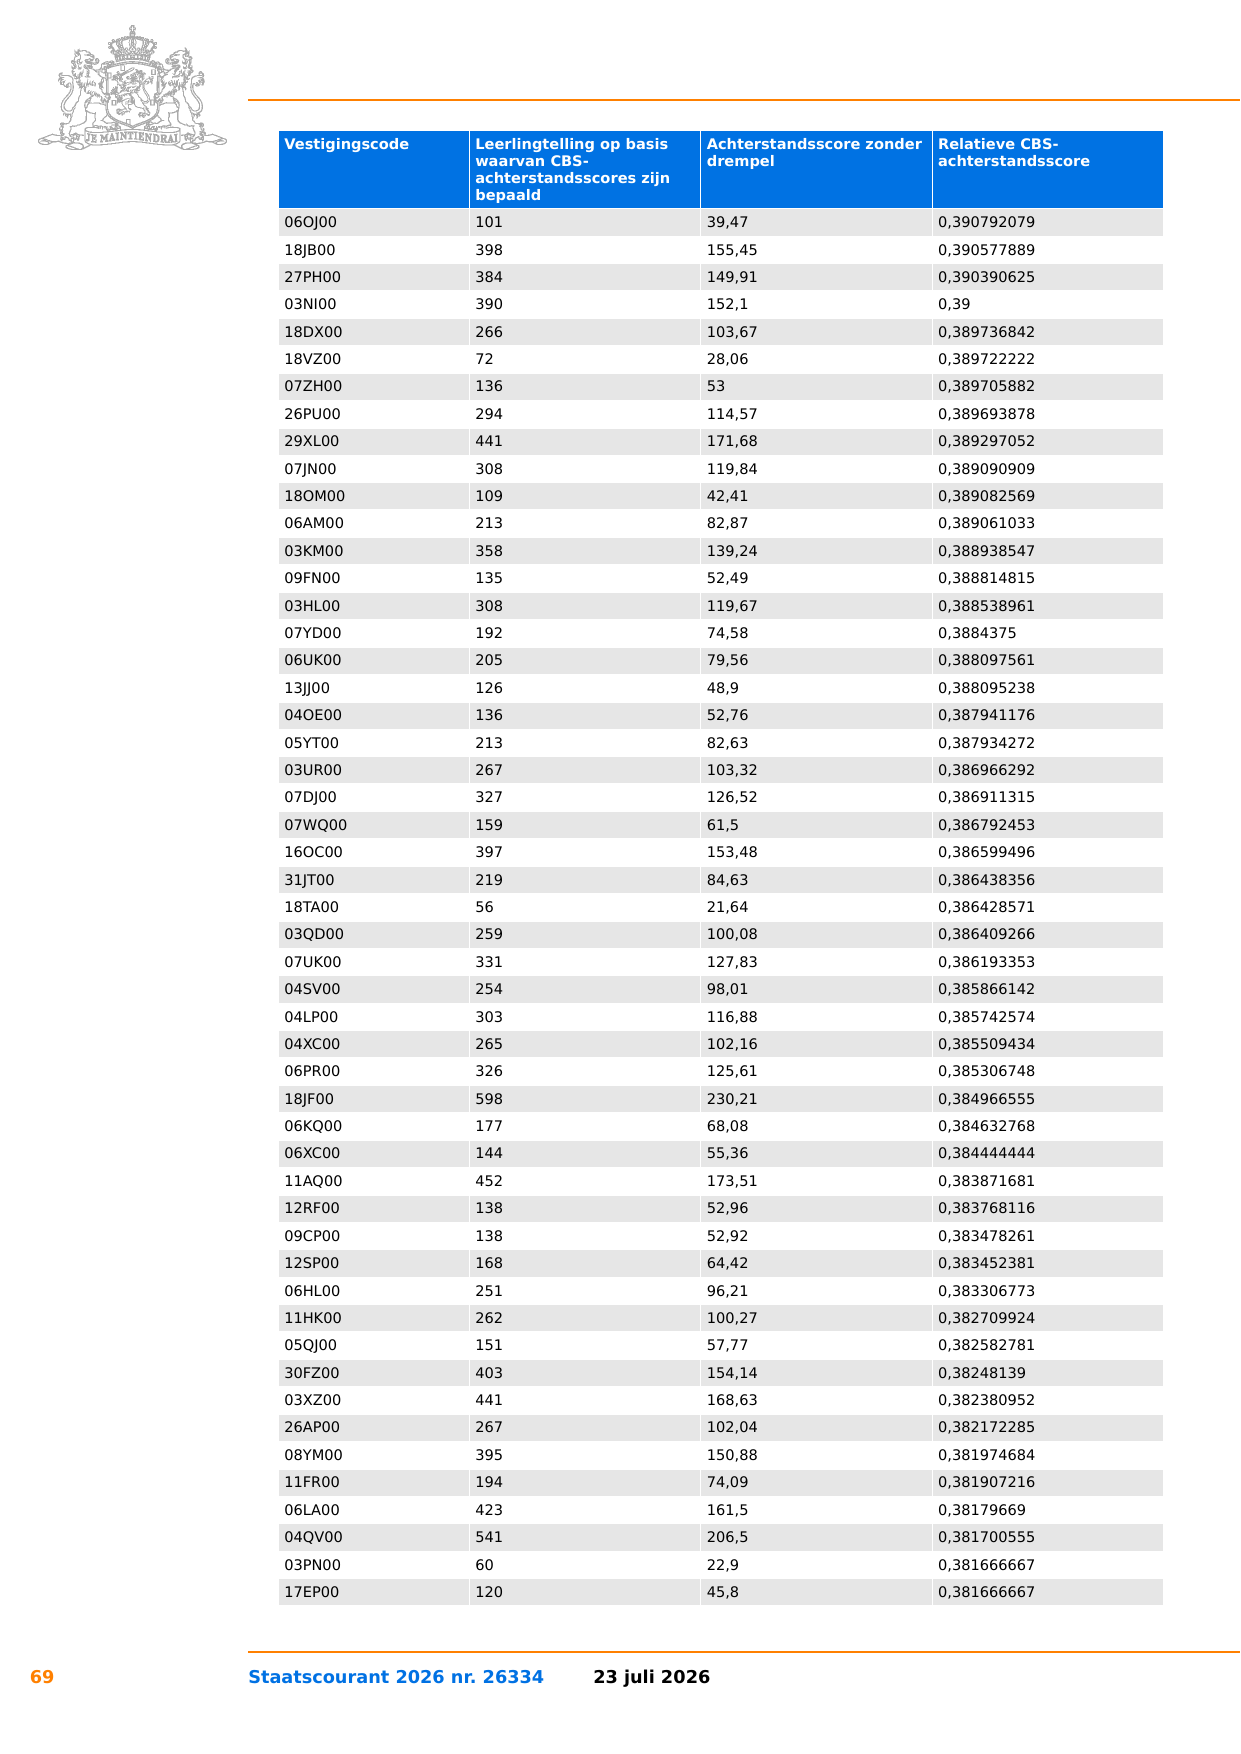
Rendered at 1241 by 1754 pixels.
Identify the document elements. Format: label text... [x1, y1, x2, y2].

table_cell 18OM00 [279, 483, 469, 509]
table_cell 04QV00 [279, 1524, 469, 1551]
table_cell 397 [470, 839, 700, 866]
table_cell 126 [470, 675, 700, 701]
table_cell 384 [470, 264, 700, 290]
table_cell 0,390390625 [933, 264, 1163, 290]
table_cell 331 [470, 949, 700, 975]
table_header Achterstandsscore zonder drempel [701, 131, 932, 208]
table_cell 61,5 [701, 812, 932, 838]
table_cell 0,38179669 [933, 1497, 1163, 1523]
table_cell 0,390792079 [933, 209, 1163, 236]
table_cell 18VZ00 [279, 346, 469, 373]
table_cell 213 [470, 730, 700, 756]
table_cell 0,383768116 [933, 1196, 1163, 1222]
table_cell 0,388814815 [933, 565, 1163, 592]
table_cell 18TA00 [279, 894, 469, 921]
table_cell 0,383478261 [933, 1223, 1163, 1249]
table_cell 259 [470, 922, 700, 948]
table_cell 0,389082569 [933, 483, 1163, 509]
table_cell 06KQ00 [279, 1113, 469, 1140]
table_cell 18JF00 [279, 1086, 469, 1112]
table_cell 0,388097561 [933, 648, 1163, 674]
table_cell 251 [470, 1278, 700, 1304]
table_cell 0,386966292 [933, 757, 1163, 783]
table_cell 12SP00 [279, 1250, 469, 1277]
table_cell 0,386599496 [933, 839, 1163, 866]
table_cell 398 [470, 237, 700, 263]
table_cell 06XC00 [279, 1141, 469, 1167]
table_cell 0,382380952 [933, 1387, 1163, 1414]
table_cell 395 [470, 1442, 700, 1468]
table_cell 219 [470, 867, 700, 893]
table_cell 52,76 [701, 703, 932, 729]
table_cell 0,385306748 [933, 1059, 1163, 1085]
table_cell 326 [470, 1059, 700, 1085]
table_cell 26PU00 [279, 401, 469, 427]
table_cell 04OE00 [279, 703, 469, 729]
table_cell 0,385742574 [933, 1004, 1163, 1030]
table_cell 06UK00 [279, 648, 469, 674]
table_cell 45,8 [701, 1579, 932, 1605]
table_cell 100,08 [701, 922, 932, 948]
table_cell 116,88 [701, 1004, 932, 1030]
table_cell 96,21 [701, 1278, 932, 1304]
table_cell 114,57 [701, 401, 932, 427]
table_cell 0,381907216 [933, 1470, 1163, 1496]
table_cell 119,84 [701, 456, 932, 482]
table_cell 30FZ00 [279, 1360, 469, 1386]
table_cell 308 [470, 593, 700, 619]
table_cell 308 [470, 456, 700, 482]
table_cell 168,63 [701, 1387, 932, 1414]
table_cell 06AM00 [279, 511, 469, 537]
table_header Leerlingtelling op basis waarvan CBS-achterstandsscores zijn bepaald [470, 131, 700, 208]
table_cell 05YT00 [279, 730, 469, 756]
table_cell 29XL00 [279, 429, 469, 455]
table_header Relatieve CBS-achterstandsscore [933, 131, 1163, 208]
table_cell 0,39 [933, 291, 1163, 318]
table_cell 55,36 [701, 1141, 932, 1167]
table_cell 0,383871681 [933, 1168, 1163, 1194]
table_cell 423 [470, 1497, 700, 1523]
table_cell 403 [470, 1360, 700, 1386]
table_cell 155,45 [701, 237, 932, 263]
table_cell 04LP00 [279, 1004, 469, 1030]
table_cell 0,387941176 [933, 703, 1163, 729]
table_cell 03XZ00 [279, 1387, 469, 1414]
table_cell 12RF00 [279, 1196, 469, 1222]
table_cell 120 [470, 1579, 700, 1605]
table_cell 26AP00 [279, 1415, 469, 1441]
table_cell 03QD00 [279, 922, 469, 948]
table_cell 125,61 [701, 1059, 932, 1085]
table_cell 31JT00 [279, 867, 469, 893]
table_cell 0,390577889 [933, 237, 1163, 263]
table_cell 101 [470, 209, 700, 236]
table_cell 0,381666667 [933, 1552, 1163, 1578]
table_cell 0,386409266 [933, 922, 1163, 948]
table_cell 03KM00 [279, 538, 469, 564]
table_cell 390 [470, 291, 700, 318]
table_cell 0,384966555 [933, 1086, 1163, 1112]
table_cell 82,63 [701, 730, 932, 756]
table_cell 103,67 [701, 319, 932, 345]
table_cell 138 [470, 1223, 700, 1249]
table_cell 0,385509434 [933, 1031, 1163, 1057]
table_cell 441 [470, 1387, 700, 1414]
table_cell 0,3884375 [933, 620, 1163, 647]
table_cell 52,92 [701, 1223, 932, 1249]
table_cell 161,5 [701, 1497, 932, 1523]
table_cell 0,389693878 [933, 401, 1163, 427]
table_cell 171,68 [701, 429, 932, 455]
table_cell 0,389090909 [933, 456, 1163, 482]
table_cell 144 [470, 1141, 700, 1167]
table_cell 07YD00 [279, 620, 469, 647]
table_cell 230,21 [701, 1086, 932, 1112]
table_cell 68,08 [701, 1113, 932, 1140]
table_cell 0,383306773 [933, 1278, 1163, 1304]
table_cell 39,47 [701, 209, 932, 236]
table_cell 52,96 [701, 1196, 932, 1222]
table_cell 153,48 [701, 839, 932, 866]
table_cell 06PR00 [279, 1059, 469, 1085]
table_cell 358 [470, 538, 700, 564]
table_cell 102,16 [701, 1031, 932, 1057]
table_cell 205 [470, 648, 700, 674]
table_cell 136 [470, 374, 700, 400]
table_cell 598 [470, 1086, 700, 1112]
table_cell 0,387934272 [933, 730, 1163, 756]
picture [38, 25, 227, 150]
table_cell 79,56 [701, 648, 932, 674]
table_cell 0,386911315 [933, 785, 1163, 811]
table_cell 138 [470, 1196, 700, 1222]
table_cell 11FR00 [279, 1470, 469, 1496]
table_cell 06OJ00 [279, 209, 469, 236]
table_cell 03HL00 [279, 593, 469, 619]
table_cell 0,384632768 [933, 1113, 1163, 1140]
table_cell 74,58 [701, 620, 932, 647]
table_cell 254 [470, 976, 700, 1003]
table_cell 28,06 [701, 346, 932, 373]
table_cell 262 [470, 1305, 700, 1331]
table_cell 265 [470, 1031, 700, 1057]
table_cell 136 [470, 703, 700, 729]
table_cell 82,87 [701, 511, 932, 537]
table_cell 0,381700555 [933, 1524, 1163, 1551]
table_cell 0,382709924 [933, 1305, 1163, 1331]
table_cell 0,389061033 [933, 511, 1163, 537]
table_cell 102,04 [701, 1415, 932, 1441]
table_cell 48,9 [701, 675, 932, 701]
table_cell 08YM00 [279, 1442, 469, 1468]
table_cell 192 [470, 620, 700, 647]
table_cell 11HK00 [279, 1305, 469, 1331]
table_cell 0,383452381 [933, 1250, 1163, 1277]
table_cell 327 [470, 785, 700, 811]
table_cell 267 [470, 1415, 700, 1441]
table_cell 303 [470, 1004, 700, 1030]
table_cell 07WQ00 [279, 812, 469, 838]
table_cell 0,382172285 [933, 1415, 1163, 1441]
table_cell 98,01 [701, 976, 932, 1003]
table_cell 56 [470, 894, 700, 921]
table_cell 135 [470, 565, 700, 592]
table_cell 0,388538961 [933, 593, 1163, 619]
table_cell 194 [470, 1470, 700, 1496]
table_cell 07JN00 [279, 456, 469, 482]
table_cell 18DX00 [279, 319, 469, 345]
table_cell 09CP00 [279, 1223, 469, 1249]
table_cell 18JB00 [279, 237, 469, 263]
table_cell 452 [470, 1168, 700, 1194]
table_cell 151 [470, 1333, 700, 1359]
table_cell 0,386428571 [933, 894, 1163, 921]
table_cell 03NI00 [279, 291, 469, 318]
table_cell 139,24 [701, 538, 932, 564]
table_cell 119,67 [701, 593, 932, 619]
table_cell 177 [470, 1113, 700, 1140]
table_cell 07UK00 [279, 949, 469, 975]
table_cell 0,388095238 [933, 675, 1163, 701]
table_cell 267 [470, 757, 700, 783]
table_cell 0,384444444 [933, 1141, 1163, 1167]
table_cell 57,77 [701, 1333, 932, 1359]
table_cell 27PH00 [279, 264, 469, 290]
table_cell 17EP00 [279, 1579, 469, 1605]
table_cell 53 [701, 374, 932, 400]
table_cell 0,389705882 [933, 374, 1163, 400]
table_cell 109 [470, 483, 700, 509]
table_cell 03UR00 [279, 757, 469, 783]
table_cell 06LA00 [279, 1497, 469, 1523]
table_cell 07DJ00 [279, 785, 469, 811]
table_cell 159 [470, 812, 700, 838]
table_cell 154,14 [701, 1360, 932, 1386]
table_cell 05QJ00 [279, 1333, 469, 1359]
table_cell 152,1 [701, 291, 932, 318]
table_cell 42,41 [701, 483, 932, 509]
table_header Vestigingscode [279, 131, 469, 208]
table_cell 213 [470, 511, 700, 537]
table_cell 168 [470, 1250, 700, 1277]
table_cell 294 [470, 401, 700, 427]
table_cell 0,381666667 [933, 1579, 1163, 1605]
table_cell 09FN00 [279, 565, 469, 592]
table_cell 0,385866142 [933, 976, 1163, 1003]
table_cell 0,381974684 [933, 1442, 1163, 1468]
table_cell 0,386438356 [933, 867, 1163, 893]
table_cell 74,09 [701, 1470, 932, 1496]
table_cell 03PN00 [279, 1552, 469, 1578]
table_cell 266 [470, 319, 700, 345]
table_cell 149,91 [701, 264, 932, 290]
table_cell 0,38248139 [933, 1360, 1163, 1386]
table_cell 150,88 [701, 1442, 932, 1468]
table_cell 0,388938547 [933, 538, 1163, 564]
table_cell 100,27 [701, 1305, 932, 1331]
table_cell 07ZH00 [279, 374, 469, 400]
table_cell 0,382582781 [933, 1333, 1163, 1359]
table_cell 0,389297052 [933, 429, 1163, 455]
table_cell 06HL00 [279, 1278, 469, 1304]
table_cell 13JJ00 [279, 675, 469, 701]
table_cell 0,389736842 [933, 319, 1163, 345]
table_cell 11AQ00 [279, 1168, 469, 1194]
table_cell 52,49 [701, 565, 932, 592]
table_cell 103,32 [701, 757, 932, 783]
table_cell 04SV00 [279, 976, 469, 1003]
table_cell 21,64 [701, 894, 932, 921]
table_cell 22,9 [701, 1552, 932, 1578]
table_cell 173,51 [701, 1168, 932, 1194]
table_cell 0,386193353 [933, 949, 1163, 975]
table_cell 441 [470, 429, 700, 455]
table_cell 541 [470, 1524, 700, 1551]
table_cell 04XC00 [279, 1031, 469, 1057]
table_cell 206,5 [701, 1524, 932, 1551]
table_cell 16OC00 [279, 839, 469, 866]
table_cell 0,389722222 [933, 346, 1163, 373]
table_cell 72 [470, 346, 700, 373]
table_cell 84,63 [701, 867, 932, 893]
table_cell 126,52 [701, 785, 932, 811]
table_cell 64,42 [701, 1250, 932, 1277]
table_cell 127,83 [701, 949, 932, 975]
table_cell 60 [470, 1552, 700, 1578]
table_cell 0,386792453 [933, 812, 1163, 838]
